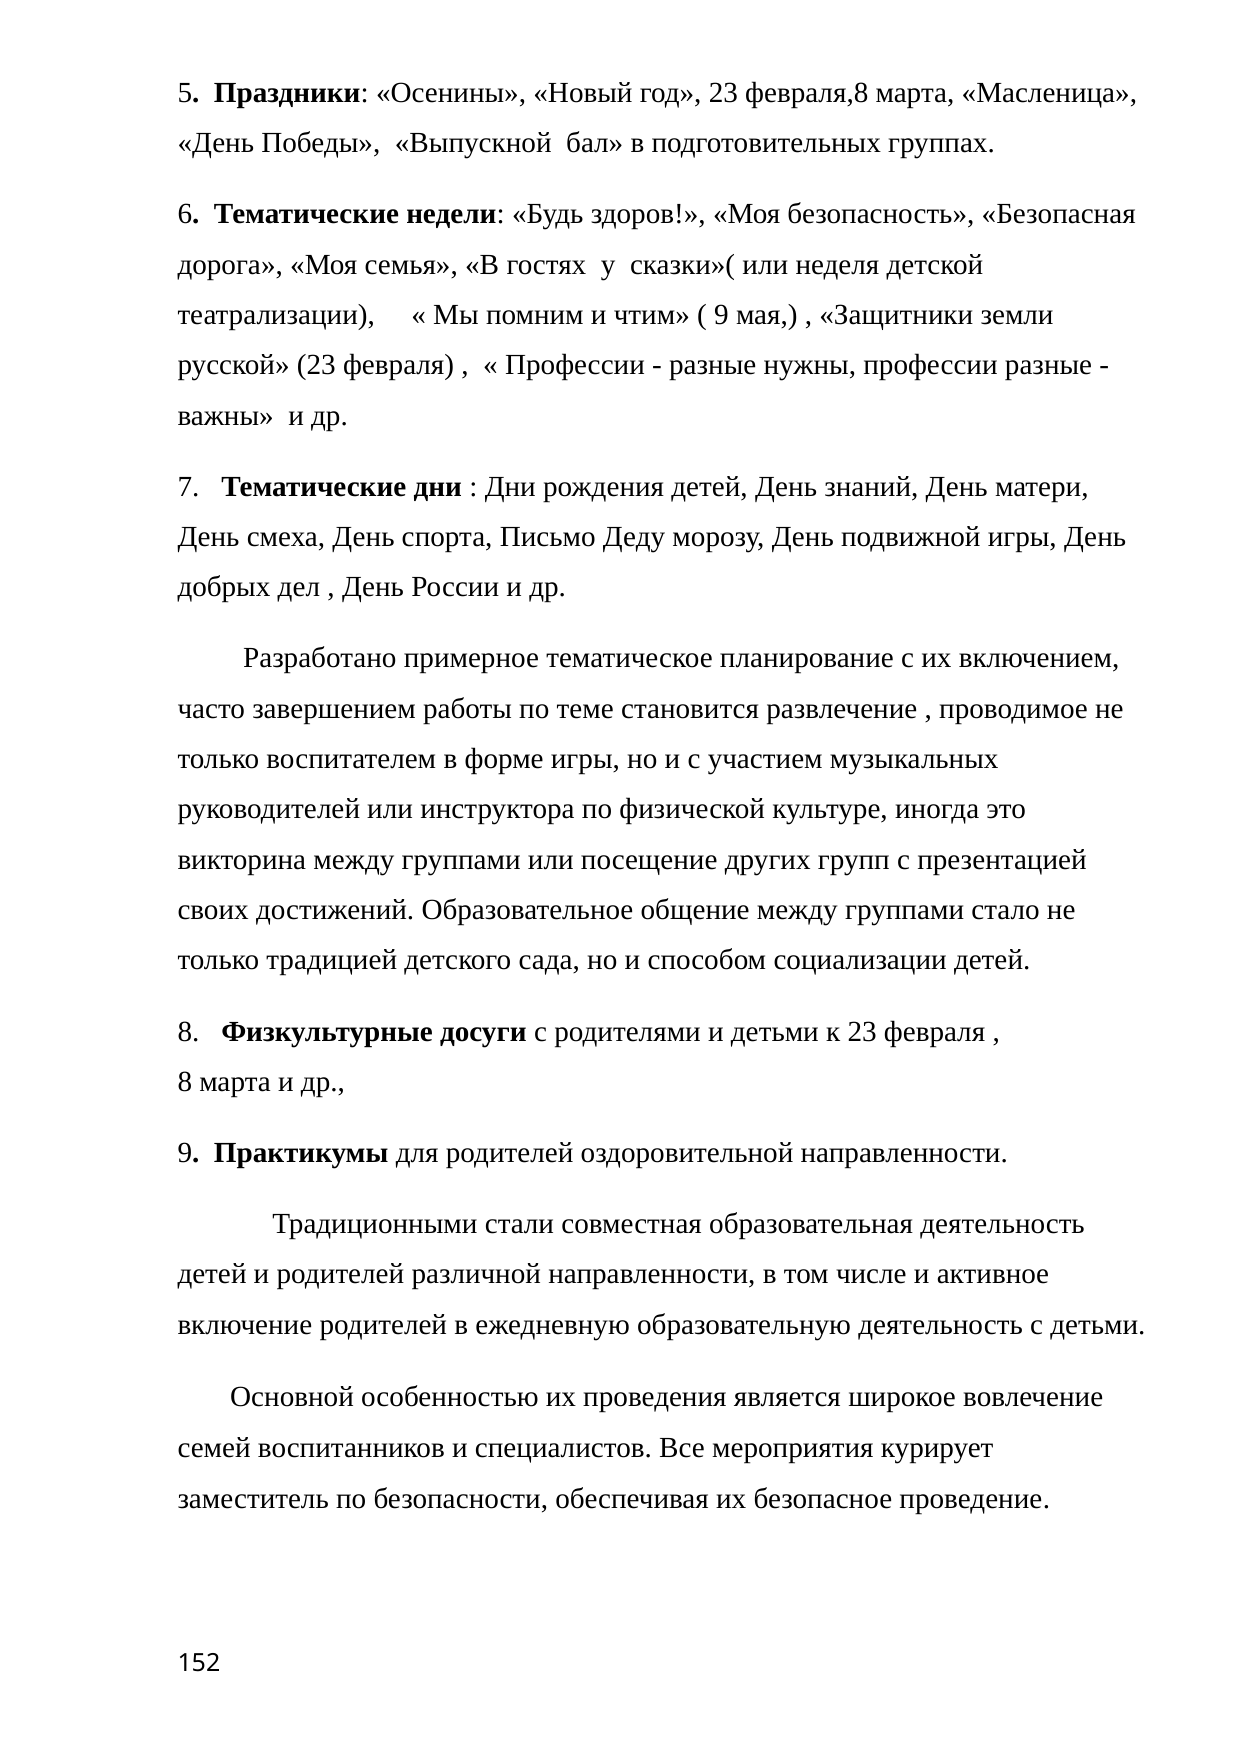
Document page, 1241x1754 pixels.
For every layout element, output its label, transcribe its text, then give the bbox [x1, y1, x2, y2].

text 6. Тематические недели: «Будь здоров!», «Моя безопасность», «Безопасная дорога», «Моя семья», «В гостях у сказки»( или неделя детской театрализации), « Мы помним и чтим» ( 9 мая,) , «Защитники земли русской» (23 февраля) , « Профессии - разные нужны, профессии разные - важны» и др. [177, 196, 1152, 431]
text 9. Практикумы для родителей оздоровительной направленности. [177, 1135, 1152, 1169]
text 5. Праздники: «Осенины», «Новый год», 23 февраля,8 марта, «Масленица», «День Победы», «Выпускной бал» в подготовительных группах. [177, 75, 1152, 159]
text Традиционными стали совместная образовательная деятельность детей и родителей различной направленности, в том числе и активное включение родителей в ежедневную образовательную деятельность с детьми. [177, 1206, 1152, 1340]
text Основной особенностью их проведения является широкое вовлечение семей воспитанников и специалистов. Все мероприятия курирует заместитель по безопасности, обеспечивая их безопасное проведение. [177, 1378, 1152, 1514]
text 8. Физкультурные досуги с родителями и детьми к 23 февраля , 8 марта и др., [177, 1014, 1152, 1097]
text 7. Тематические дни : Дни рождения детей, День знаний, День матери, День смеха, День спорта, Письмо Деду морозу, День подвижной игры, День добрых дел , День России и др. [177, 469, 1152, 603]
text Разработано примерное тематическое планирование с их включением, часто завершением работы по теме становится развлечение , проводимое не только воспитателем в форме игры, но и с участием музыкальных руководителей или инструктора по физической культуре, иногда это викторина между группами или посещение других групп с презентацией своих достижений. Образовательное общение между группами стало не только традицией детского сада, но и способом социализации детей. [177, 641, 1152, 976]
